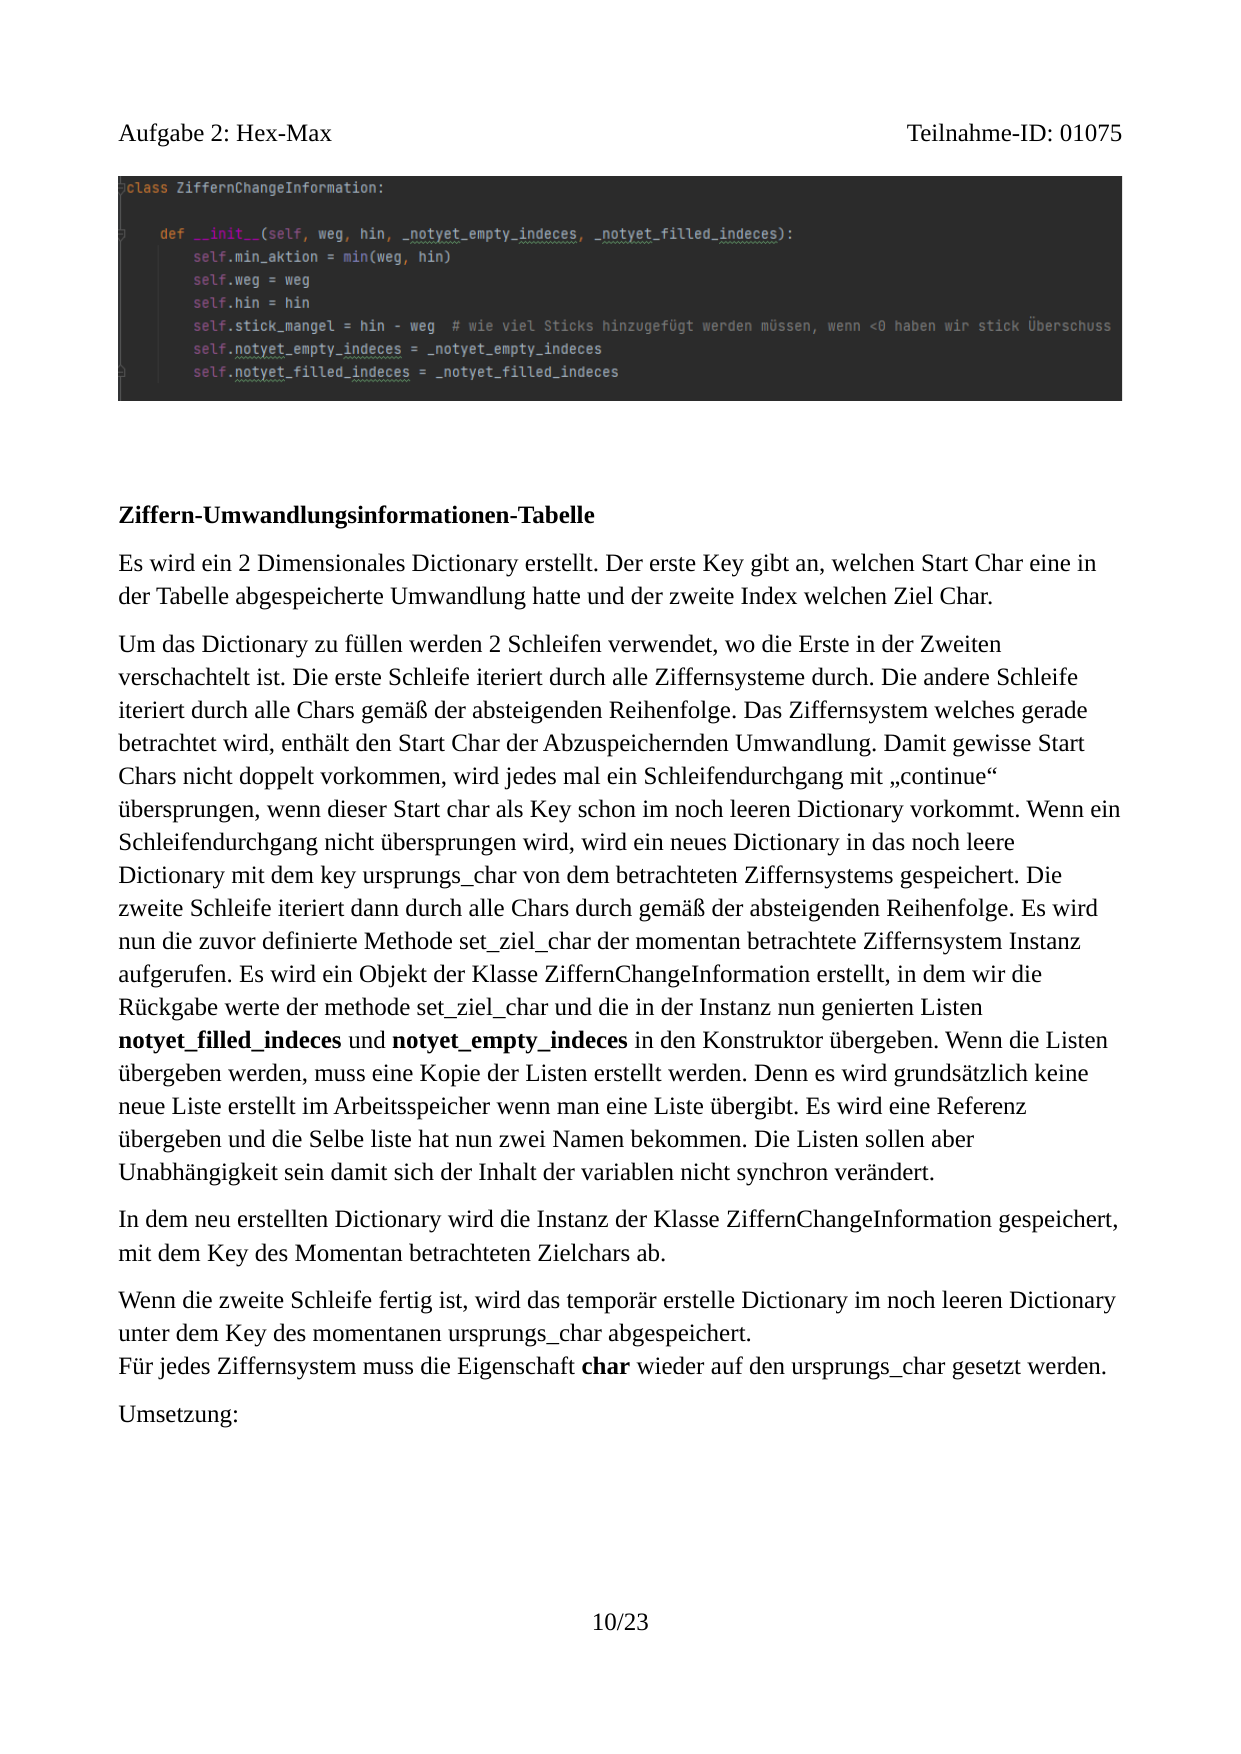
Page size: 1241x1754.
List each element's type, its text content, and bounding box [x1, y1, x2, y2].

text Wenn die zweite Schleife fertig ist, wird das temporär erstelle Dictionary im noch leeren Dictionary unter dem Key des momentanen ursprungs_char abgespeichert. Für jedes Ziffernsystem muss die Eigenschaft char wieder auf den ursprungs_char gesetzt werden. [118, 1285, 1122, 1380]
text Um das Dictionary zu füllen werden 2 Schleifen verwendet, wo die Erste in der Zweiten verschachtelt ist. Die erste Schleife iteriert durch alle Ziffernsysteme durch. Die andere Schleife iteriert durch alle Chars gemäß der absteigenden Reihenfolge. Das Ziffernsystem welches gerade betrachtet wird, enthält den Start Char der Abzuspeichernden Umwandlung. Damit gewisse Start Chars nicht doppelt vorkommen, wird jedes mal ein Schleifendurchgang mit „continue“ übersprungen, wenn dieser Start char als Key schon im noch leeren Dictionary vorkommt. Wenn ein Schleifendurchgang nicht übersprungen wird, wird ein neues Dictionary in das noch leere Dictionary mit dem key ursprungs_char von dem betrachteten Ziffernsystems gespeichert. Die zweite Schleife iteriert dann durch alle Chars durch gemäß der absteigenden Reihenfolge. Es wird nun die zuvor definierte Methode set_ziel_char der momentan betrachtete Ziffernsystem Instanz aufgerufen. Es wird ein Objekt der Klasse ZiffernChangeInformation erstellt, in dem wir die Rückgabe werte der methode set_ziel_char und die in der Instanz nun genierten Listen notyet_filled_indeces und notyet_empty_indeces in den Konstruktor übergeben. Wenn die Listen übergeben werden, muss eine Kopie der Listen erstellt werden. Denn es wird grundsätzlich keine neue Liste erstellt im Arbeitsspeicher wenn man eine Liste übergibt. Es wird eine Referenz übergeben und die Selbe liste hat nun zwei Namen bekommen. Die Listen sollen aber Unabhängigkeit sein damit sich der Inhalt der variablen nicht synchron verändert. [118, 629, 1122, 1186]
text Umsetzung: [118, 1399, 1122, 1428]
text Ziffern-Umwandlungsinformationen-Tabelle [118, 500, 1122, 529]
picture [118, 176, 1123, 401]
text In dem neu erstellten Dictionary wird die Instanz der Klasse ZiffernChangeInformation gespeichert, mit dem Key des Momentan betrachteten Zielchars ab. [118, 1204, 1122, 1266]
text Es wird ein 2 Dimensionales Dictionary erstellt. Der erste Key gibt an, welchen Start Char eine in der Tabelle abgespeicherte Umwandlung hatte und der zweite Index welchen Ziel Char. [118, 548, 1122, 610]
